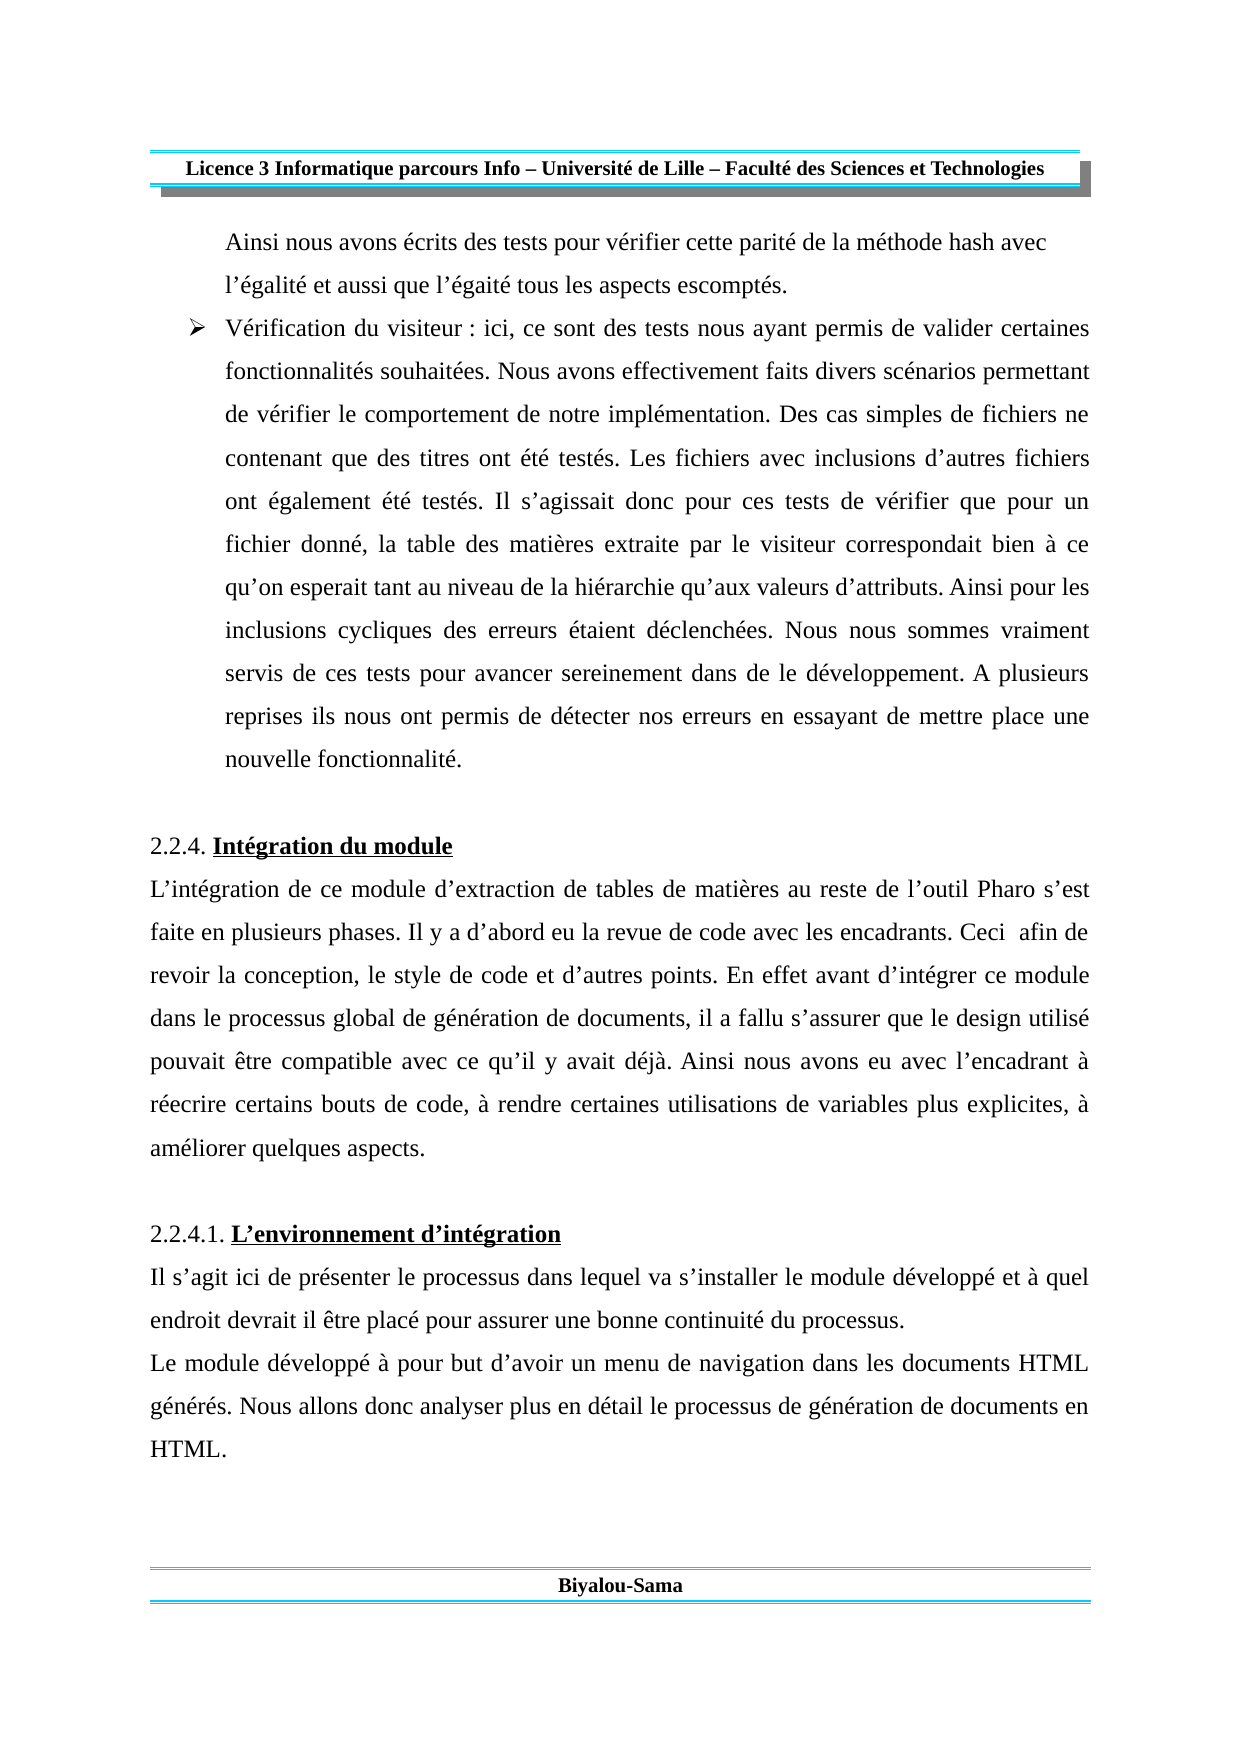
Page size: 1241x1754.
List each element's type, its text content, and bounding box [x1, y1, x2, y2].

text Il s’agit ici de présenter le processus dans lequel va s’installer le module développé et à quel endroit devrait il être placé pour assurer une bonne continuité du processus. [150, 1262, 1091, 1334]
list Vérification du visiteur : ici, ce sont des tests nous ayant permis de valider certaines fonctionnalités souhaitées. Nous avons effectivement faits divers scénarios permettant de vérifier le comportement de notre implémentation. Des cas simples de fichiers ne contenant que des titres ont été testés. Les fichiers avec inclusions d’autres fichiers ont également été testés. Il s’agissait donc pour ces tests de vérifier que pour un fichier donné, la table des matières extraite par le visiteur correspondait bien à ce qu’on esperait tant au niveau de la hiérarchie qu’aux valeurs d’attributs. Ainsi pour les inclusions cycliques des erreurs étaient déclenchées. Nous nous sommes vraiment servis de ces tests pour avancer sereinement dans de le développement. A plusieurs reprises ils nous ont permis de détecter nos erreurs en essayant de mettre place une nouvelle fonctionnalité. [187, 313, 1091, 773]
text L’intégration de ce module d’extraction de tables de matières au reste de l’outil Pharo s’est faite en plusieurs phases. Il y a d’abord eu la revue de code avec les encadrants. Ceci afin de revoir la conception, le style de code et d’autres points. En effet avant d’intégrer ce module dans le processus global de génération de documents, il a fallu s’assurer que le design utilisé pouvait être compatible avec ce qu’il y avait déjà. Ainsi nous avons eu avec l’encadrant à réecrire certains bouts de code, à rendre certaines utilisations de variables plus explicites, à améliorer quelques aspects. [150, 874, 1091, 1161]
text 2.2.4. Intégration du module [150, 831, 1091, 859]
text 2.2.4.1. L’environnement d’intégration [150, 1219, 1091, 1248]
list Ainsi nous avons écrits des tests pour vérifier cette parité de la méthode hash avec l’égalité et aussi que l’égaité tous les aspects escomptés. [187, 227, 1091, 299]
text Le module développé à pour but d’avoir un menu de navigation dans les documents HTML générés. Nous allons donc analyser plus en détail le processus de génération de documents en HTML. [150, 1348, 1091, 1463]
